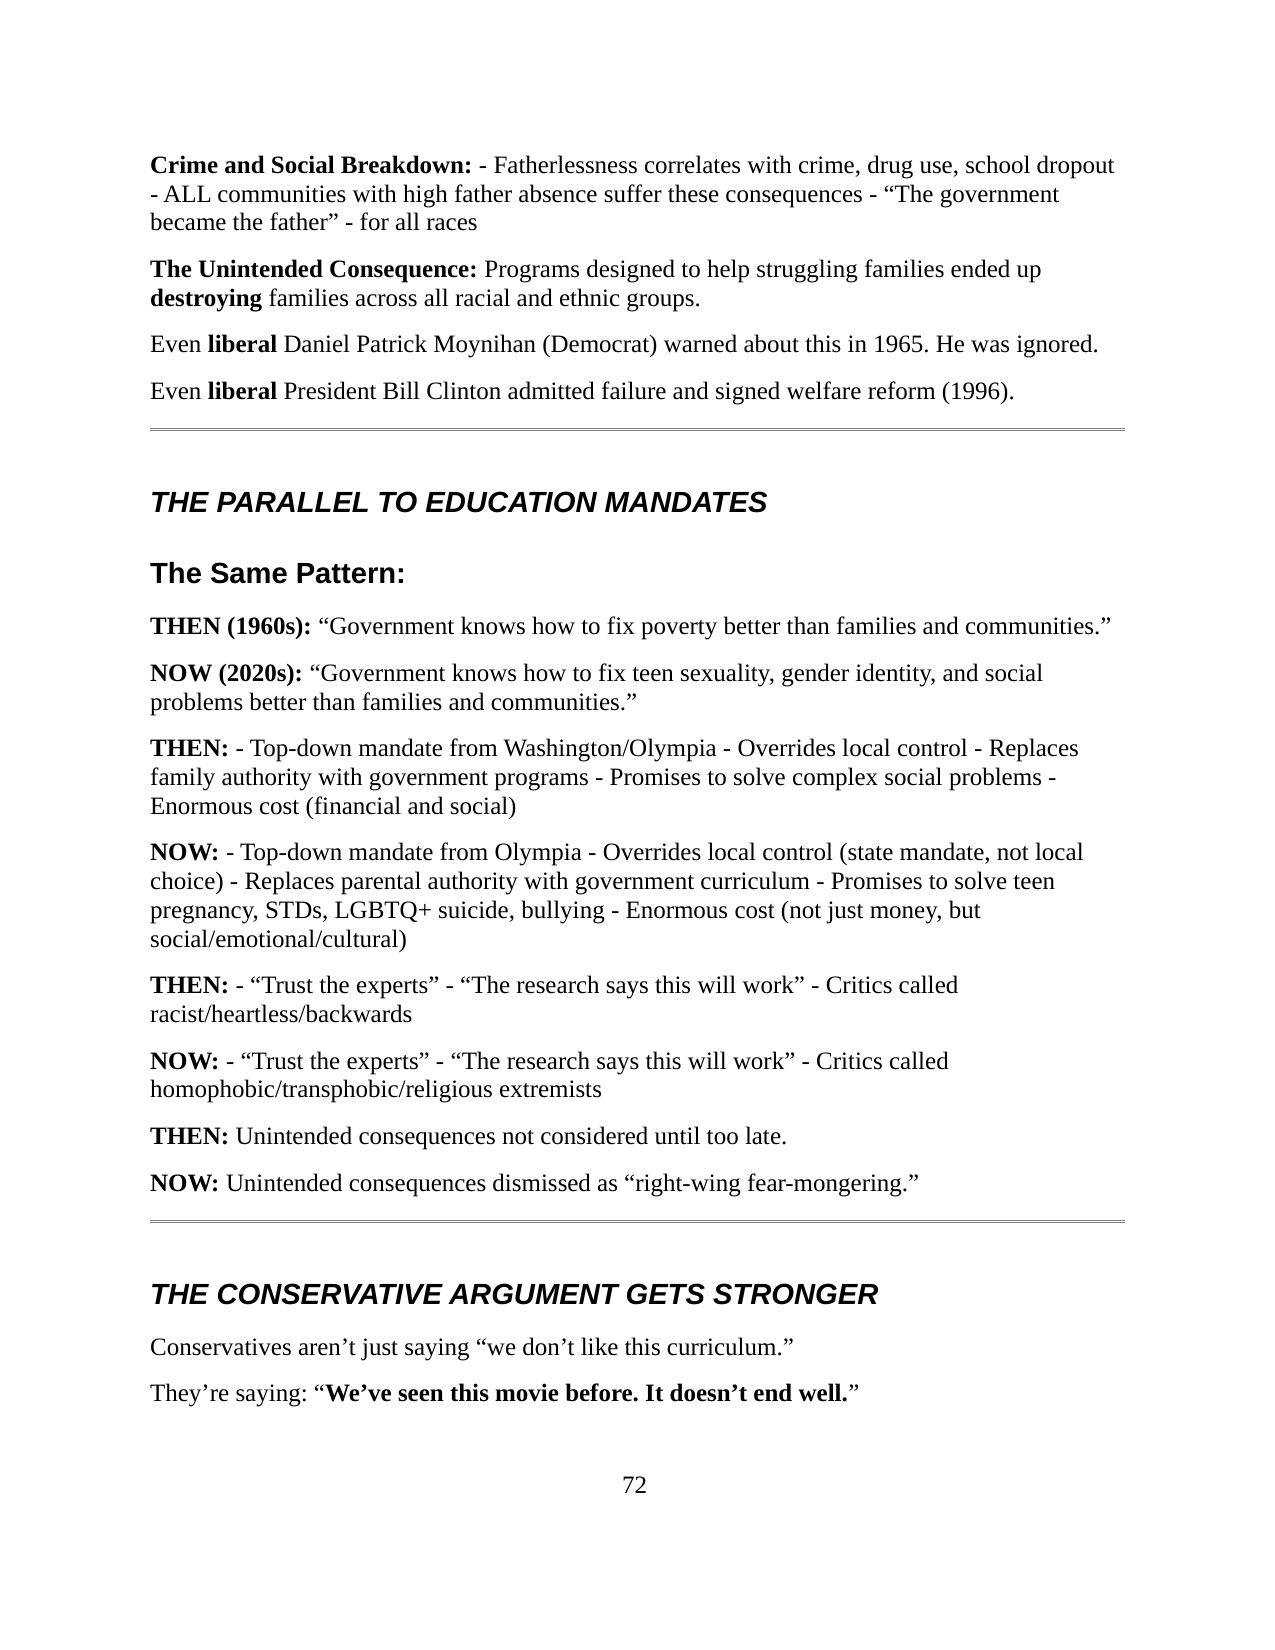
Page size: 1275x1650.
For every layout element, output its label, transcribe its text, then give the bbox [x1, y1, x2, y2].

text THEN (1960s): “Government knows how to fix poverty better than families and communities.” [150, 611, 1125, 640]
text THEN: - Top-down mandate from Washington/Olympia - Overrides local control - Replaces family authority with government programs - Promises to solve complex social problems - Enormous cost (financial and social) [150, 733, 1125, 819]
text NOW (2020s): “Government knows how to fix teen sexuality, gender identity, and social problems better than families and communities.” [150, 658, 1125, 715]
text THEN: - “Trust the experts” - “The research says this will work” - Critics called racist/heartless/backwards [150, 970, 1125, 1028]
subtitle The Same Pattern: [150, 556, 1125, 590]
text The Unintended Consequence: Programs designed to help struggling families ended up destroying families across all racial and ethnic groups. [150, 254, 1125, 312]
subtitle THE PARALLEL TO EDUCATION MANDATES [150, 485, 1125, 519]
text NOW: - Top-down mandate from Olympia - Overrides local control (state mandate, not local choice) - Replaces parental authority with government curriculum - Promises to solve teen pregnancy, STDs, LGBTQ+ suicide, bullying - Enormous cost (not just money, but social/emotional/cultural) [150, 837, 1125, 952]
subtitle THE CONSERVATIVE ARGUMENT GETS STRONGER [150, 1277, 1125, 1310]
text They’re saying: “We’ve seen this movie before. It doesn’t end well.” [150, 1378, 1125, 1407]
text Even liberal Daniel Patrick Moynihan (Democrat) warned about this in 1965. He was ignored. [150, 329, 1125, 358]
text NOW: - “Trust the experts” - “The research says this will work” - Critics called homophobic/transphobic/religious extremists [150, 1046, 1125, 1103]
text THEN: Unintended consequences not considered until too late. [150, 1121, 1125, 1150]
text Even liberal President Bill Clinton admitted failure and signed welfare reform (1996). [150, 376, 1125, 405]
text Crime and Social Breakdown: - Fatherlessness correlates with crime, drug use, school dropout - ALL communities with high father absence suffer these consequences - “The government became the father” - for all races [150, 150, 1125, 236]
text NOW: Unintended consequences dismissed as “right-wing fear-mongering.” [150, 1168, 1125, 1197]
text Conservatives aren’t just saying “we don’t like this curriculum.” [150, 1332, 1125, 1360]
